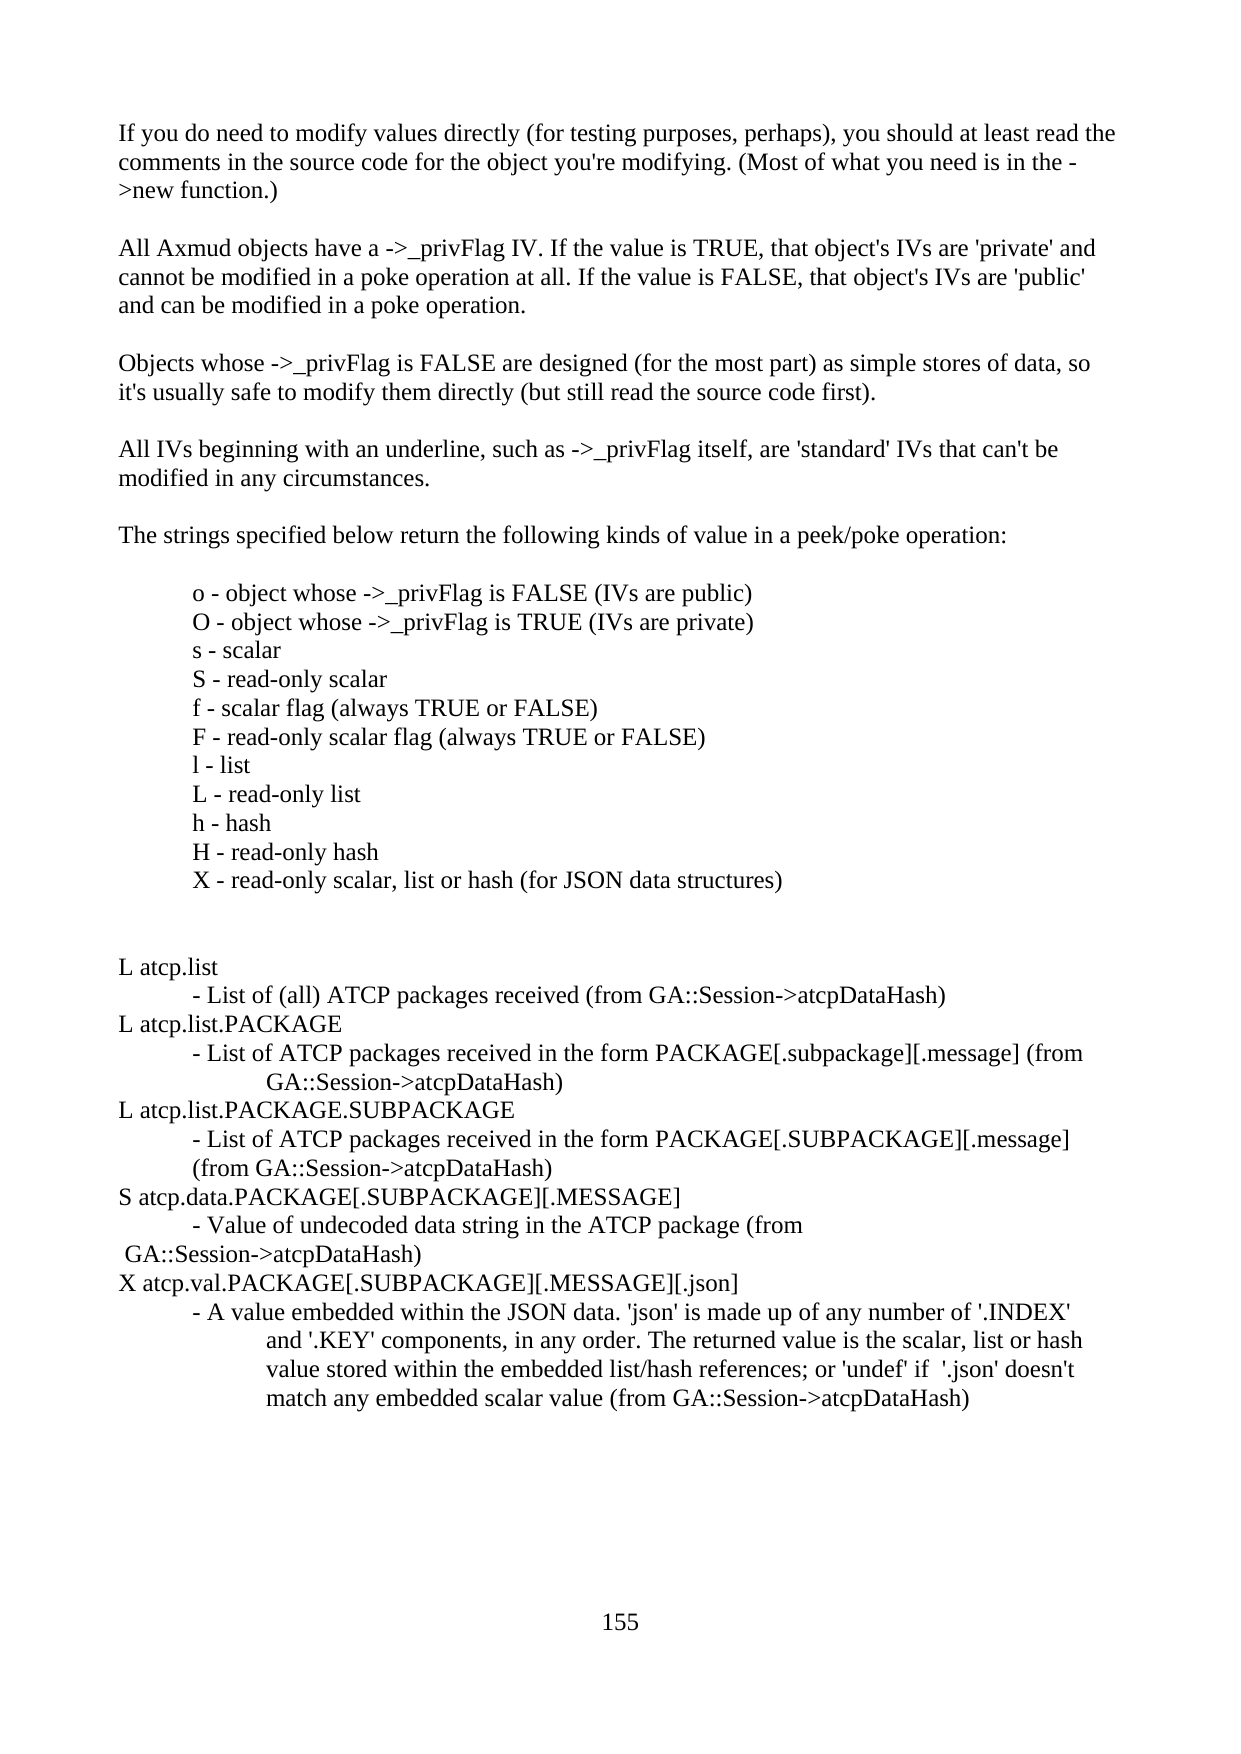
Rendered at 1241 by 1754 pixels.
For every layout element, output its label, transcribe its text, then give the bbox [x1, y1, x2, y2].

text - List of (all) ATCP packages received (from GA::Session->atcpDataHash) [118, 981, 1122, 1009]
text Objects whose ->_privFlag is FALSE are designed (for the most part) as simple stores of data, so it's usually safe to modify them directly (but still read the source code first). [118, 348, 1122, 406]
text - Value of undecoded data string in the ATCP package (from [118, 1211, 1122, 1239]
text F - read-only scalar flag (always TRUE or FALSE) [118, 722, 1122, 751]
text O - object whose ->_privFlag is TRUE (IVs are private) [118, 607, 1122, 636]
text S atcp.data.PACKAGE[.SUBPACKAGE][.MESSAGE] [118, 1182, 1122, 1211]
text GA::Session->atcpDataHash) [118, 1239, 1122, 1268]
text l - list [118, 751, 1122, 779]
text L atcp.list.PACKAGE [118, 1009, 1122, 1038]
text and '.KEY' components, in any order. The returned value is the scalar, list or hash value stored within the embedded list/hash references; or 'undef' if '.json' doesn't match any embedded scalar value (from GA::Session->atcpDataHash) [118, 1326, 1122, 1412]
text X - read-only scalar, list or hash (for JSON data structures) [118, 866, 1122, 894]
text If you do need to modify values directly (for testing purposes, perhaps), you should at least read the comments in the source code for the object you're modifying. (Most of what you need is in the ->new function.) [118, 118, 1122, 204]
text S - read-only scalar [118, 664, 1122, 693]
text All IVs beginning with an underline, such as ->_privFlag itself, are 'standard' IVs that can't be modified in any circumstances. [118, 434, 1122, 492]
text L atcp.list.PACKAGE.SUBPACKAGE [118, 1096, 1122, 1124]
text All Axmud objects have a ->_privFlag IV. If the value is TRUE, that object's IVs are 'private' and cannot be modified in a poke operation at all. If the value is FALSE, that object's IVs are 'public' and can be modified in a poke operation. [118, 233, 1122, 319]
text o - object whose ->_privFlag is FALSE (IVs are public) [118, 578, 1122, 607]
text L - read-only list [118, 779, 1122, 808]
text h - hash [118, 808, 1122, 837]
text s - scalar [118, 636, 1122, 664]
text - List of ATCP packages received in the form PACKAGE[.subpackage][.message] (from GA::Session->atcpDataHash) [118, 1038, 1122, 1096]
text The strings specified below return the following kinds of value in a peek/poke operation: [118, 521, 1122, 549]
text L atcp.list [118, 952, 1122, 981]
text - List of ATCP packages received in the form PACKAGE[.SUBPACKAGE][.message] (from GA::Session->atcpDataHash) [118, 1124, 1122, 1182]
text H - read-only hash [118, 837, 1122, 866]
text - A value embedded within the JSON data. 'json' is made up of any number of '.INDEX' [118, 1297, 1122, 1326]
text X atcp.val.PACKAGE[.SUBPACKAGE][.MESSAGE][.json] [118, 1268, 1122, 1297]
text f - scalar flag (always TRUE or FALSE) [118, 693, 1122, 722]
